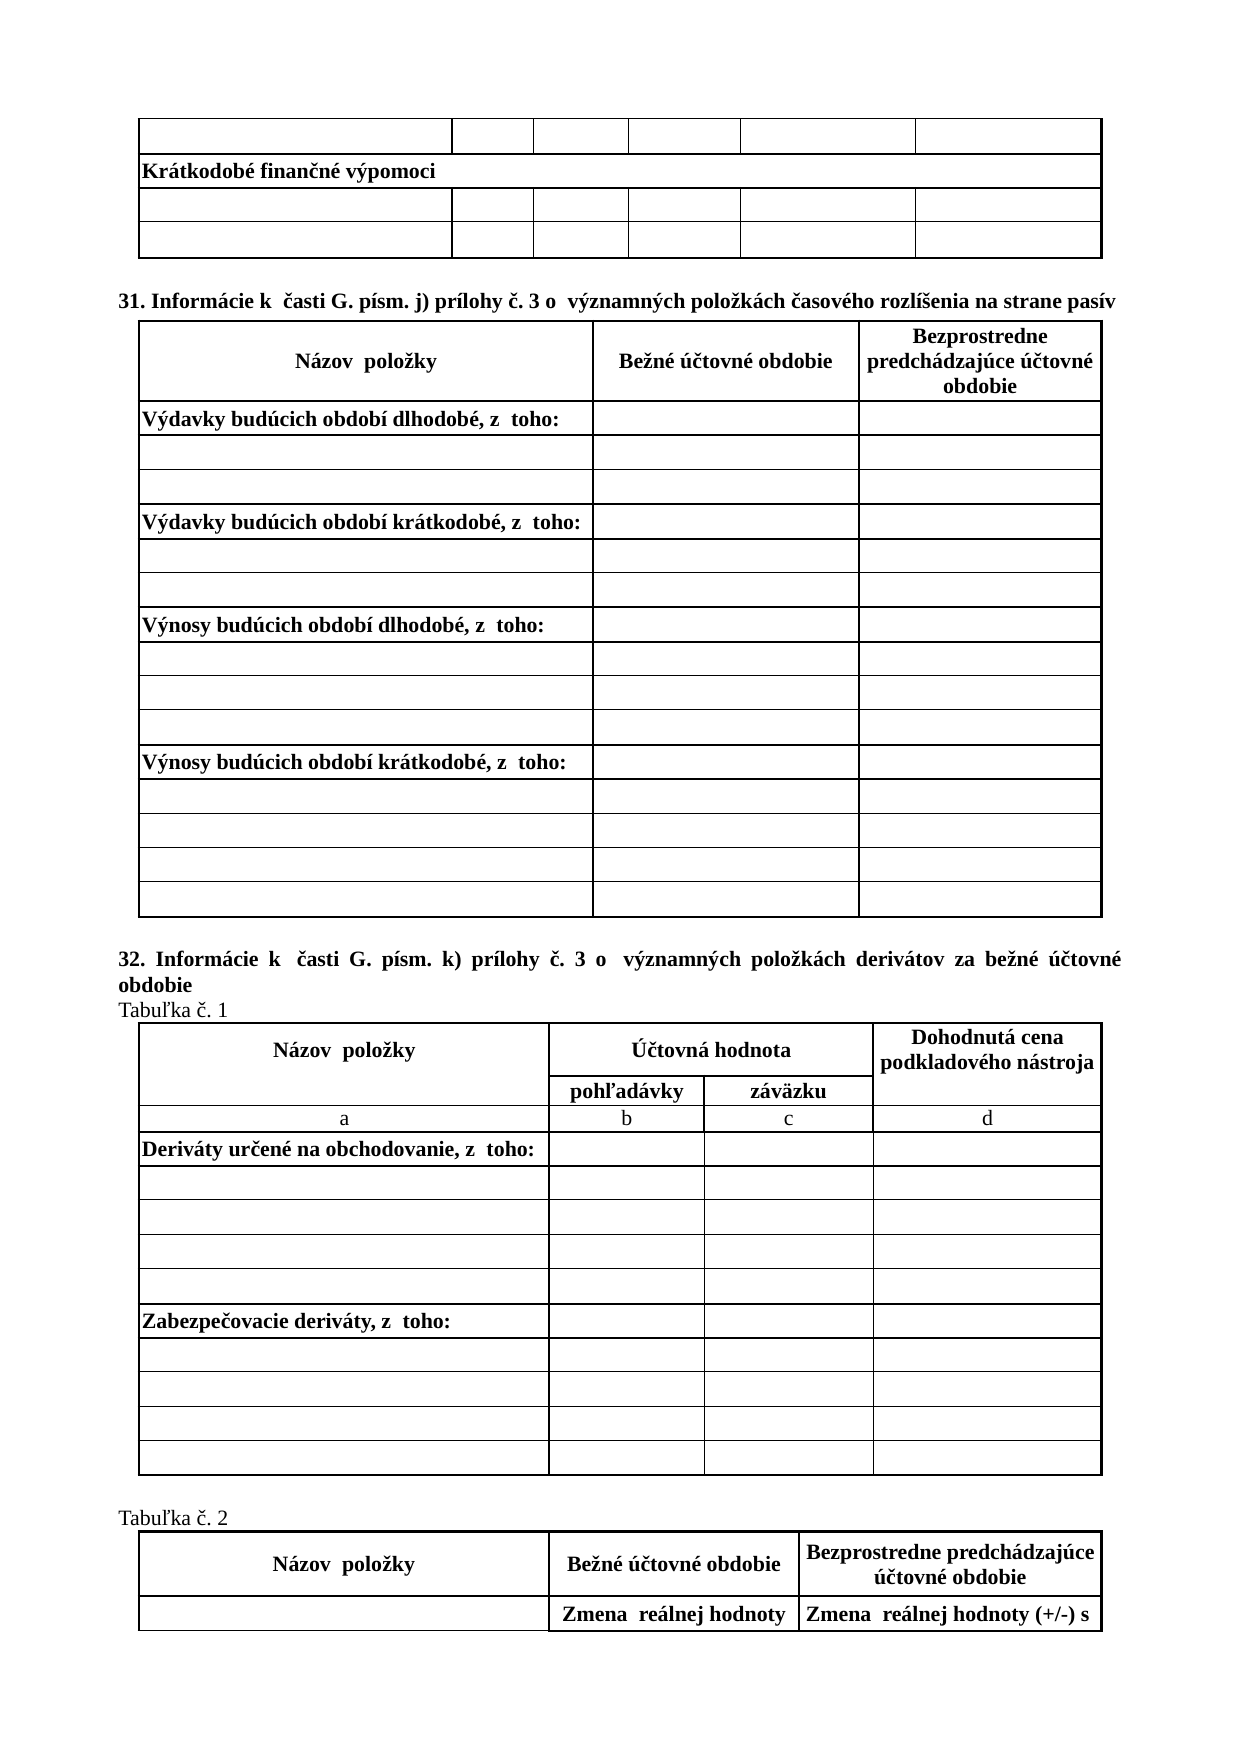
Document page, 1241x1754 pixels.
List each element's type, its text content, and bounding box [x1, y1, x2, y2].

table_cell [140, 1441, 548, 1474]
table_cell [705, 1200, 873, 1234]
table_cell Zmena reálnej hodnoty (+/-) s [800, 1597, 1100, 1629]
table_cell [705, 1372, 873, 1406]
table_cell [860, 436, 1100, 469]
table_cell [594, 402, 858, 434]
table_cell [550, 1269, 704, 1302]
table_cell [705, 1133, 873, 1165]
table_cell [860, 643, 1100, 675]
table_cell [594, 470, 858, 503]
table_header Bežné účtovné obdobie [550, 1533, 798, 1595]
table_cell [705, 1167, 873, 1199]
table_cell [741, 222, 915, 257]
table_cell [140, 222, 451, 257]
table_cell [140, 119, 451, 152]
table_cell [140, 540, 592, 572]
table_cell [860, 470, 1100, 503]
table_cell [874, 1339, 1100, 1371]
table_header Názov položky [140, 1533, 548, 1595]
table_cell [140, 1075, 548, 1105]
table_cell [594, 573, 858, 606]
table_cell Deriváty určené na obchodovanie, z toho: [140, 1133, 548, 1165]
table_cell [534, 119, 628, 152]
table_header Bežné účtovné obdobie [594, 322, 858, 400]
table_cell [594, 505, 858, 537]
table_cell [594, 643, 858, 675]
table_cell c [705, 1106, 872, 1131]
table_cell [140, 189, 451, 221]
table_cell [705, 1407, 873, 1440]
table_cell [140, 1372, 548, 1406]
table_cell [860, 814, 1100, 847]
table_cell [453, 119, 533, 152]
table_cell [140, 1269, 548, 1302]
table_cell [550, 1407, 704, 1440]
table_cell [594, 814, 858, 847]
table_cell [594, 780, 858, 812]
table_cell [741, 119, 915, 152]
table_cell [550, 1372, 704, 1406]
table_cell [629, 119, 740, 152]
table_cell [860, 746, 1100, 778]
table_cell Výnosy budúcich období krátkodobé, z toho: [140, 746, 592, 778]
table_cell [860, 540, 1100, 572]
table_header Bezprostredne predchádzajúce účtovné obdobie [860, 322, 1100, 400]
table_cell [874, 1133, 1100, 1165]
table_cell [550, 1200, 704, 1234]
table_header Názov položky [140, 1024, 548, 1074]
table_cell [874, 1441, 1100, 1474]
table_cell [140, 1235, 548, 1268]
table_cell b [550, 1106, 703, 1131]
table_cell [453, 189, 533, 221]
table_cell záväzku [705, 1077, 872, 1105]
table_cell Výnosy budúcich období dlhodobé, z toho: [140, 608, 592, 641]
table_cell [860, 848, 1100, 881]
table_cell [140, 470, 592, 503]
table_cell [594, 676, 858, 709]
table_cell Zmena reálnej hodnoty [550, 1597, 798, 1629]
table_cell [594, 608, 858, 641]
table_header Bezprostredne predchádzajúce účtovné obdobie [800, 1533, 1100, 1595]
table_cell [140, 814, 592, 847]
table_cell [140, 1407, 548, 1440]
table_cell [860, 882, 1100, 916]
table_cell [140, 676, 592, 709]
table_cell [705, 1235, 873, 1268]
table_cell [550, 1167, 704, 1199]
table_cell [140, 573, 592, 606]
table_cell [705, 1269, 873, 1302]
table_cell [705, 1339, 873, 1371]
table_cell [594, 540, 858, 572]
table_cell [916, 119, 1100, 152]
table_cell [874, 1407, 1100, 1440]
table_cell [629, 222, 740, 257]
table_cell [550, 1133, 704, 1165]
table_cell [140, 1339, 548, 1371]
subtitle 32. Informácie k časti G. písm. k) prílohy č. 3 o významných položkách derivátov za bežné účtovné obdobie [118, 946, 1122, 997]
table_cell [874, 1075, 1100, 1105]
table_cell [453, 222, 533, 257]
text Tabuľka č. 1 [118, 997, 1122, 1022]
table_cell [741, 189, 915, 221]
text Tabuľka č. 2 [118, 1505, 1122, 1530]
table_cell Zabezpečovacie deriváty, z toho: [140, 1305, 548, 1337]
table_cell pohľadávky [550, 1077, 703, 1105]
table_cell [594, 436, 858, 469]
table_cell [860, 402, 1100, 434]
table_cell [140, 780, 592, 812]
table_cell [550, 1235, 704, 1268]
table_cell [874, 1372, 1100, 1406]
table_cell [705, 1441, 873, 1474]
table_cell [916, 222, 1100, 257]
table_cell [534, 222, 628, 257]
table_cell [140, 436, 592, 469]
table_cell [594, 710, 858, 744]
table_cell [140, 710, 592, 744]
table_cell [594, 882, 858, 916]
table_cell Výdavky budúcich období dlhodobé, z toho: [140, 402, 592, 434]
table_cell [860, 573, 1100, 606]
table_cell [140, 848, 592, 881]
table_cell [140, 882, 592, 916]
table_cell [550, 1339, 704, 1371]
table_cell d [874, 1106, 1100, 1131]
table_cell [874, 1305, 1100, 1337]
table_cell [874, 1235, 1100, 1268]
table_cell [860, 710, 1100, 744]
subtitle 31. Informácie k časti G. písm. j) prílohy č. 3 o významných položkách časového rozlíšenia na strane pasív [118, 288, 1122, 313]
table_cell [860, 780, 1100, 812]
table_cell [874, 1167, 1100, 1199]
table_cell [550, 1441, 704, 1474]
table_cell [140, 1597, 548, 1629]
table_cell [874, 1200, 1100, 1234]
table_header Účtovná hodnota [550, 1024, 872, 1074]
table_cell [534, 189, 628, 221]
table_cell [140, 1200, 548, 1234]
table_cell [140, 643, 592, 675]
table_cell [594, 746, 858, 778]
table_cell [550, 1305, 704, 1337]
table_header Dohodnutá cena podkladového nástroja [874, 1024, 1100, 1074]
table_cell a [140, 1106, 548, 1131]
table_cell [860, 676, 1100, 709]
table_cell [860, 608, 1100, 641]
table_cell [874, 1269, 1100, 1302]
table_cell [594, 848, 858, 881]
table_cell [860, 505, 1100, 537]
table_cell [140, 1167, 548, 1199]
table_header Názov položky [140, 322, 592, 400]
table_cell [705, 1305, 873, 1337]
table_cell Krátkodobé finančné výpomoci [140, 155, 1100, 187]
table_cell [629, 189, 740, 221]
table_cell Výdavky budúcich období krátkodobé, z toho: [140, 505, 592, 537]
table_cell [916, 189, 1100, 221]
